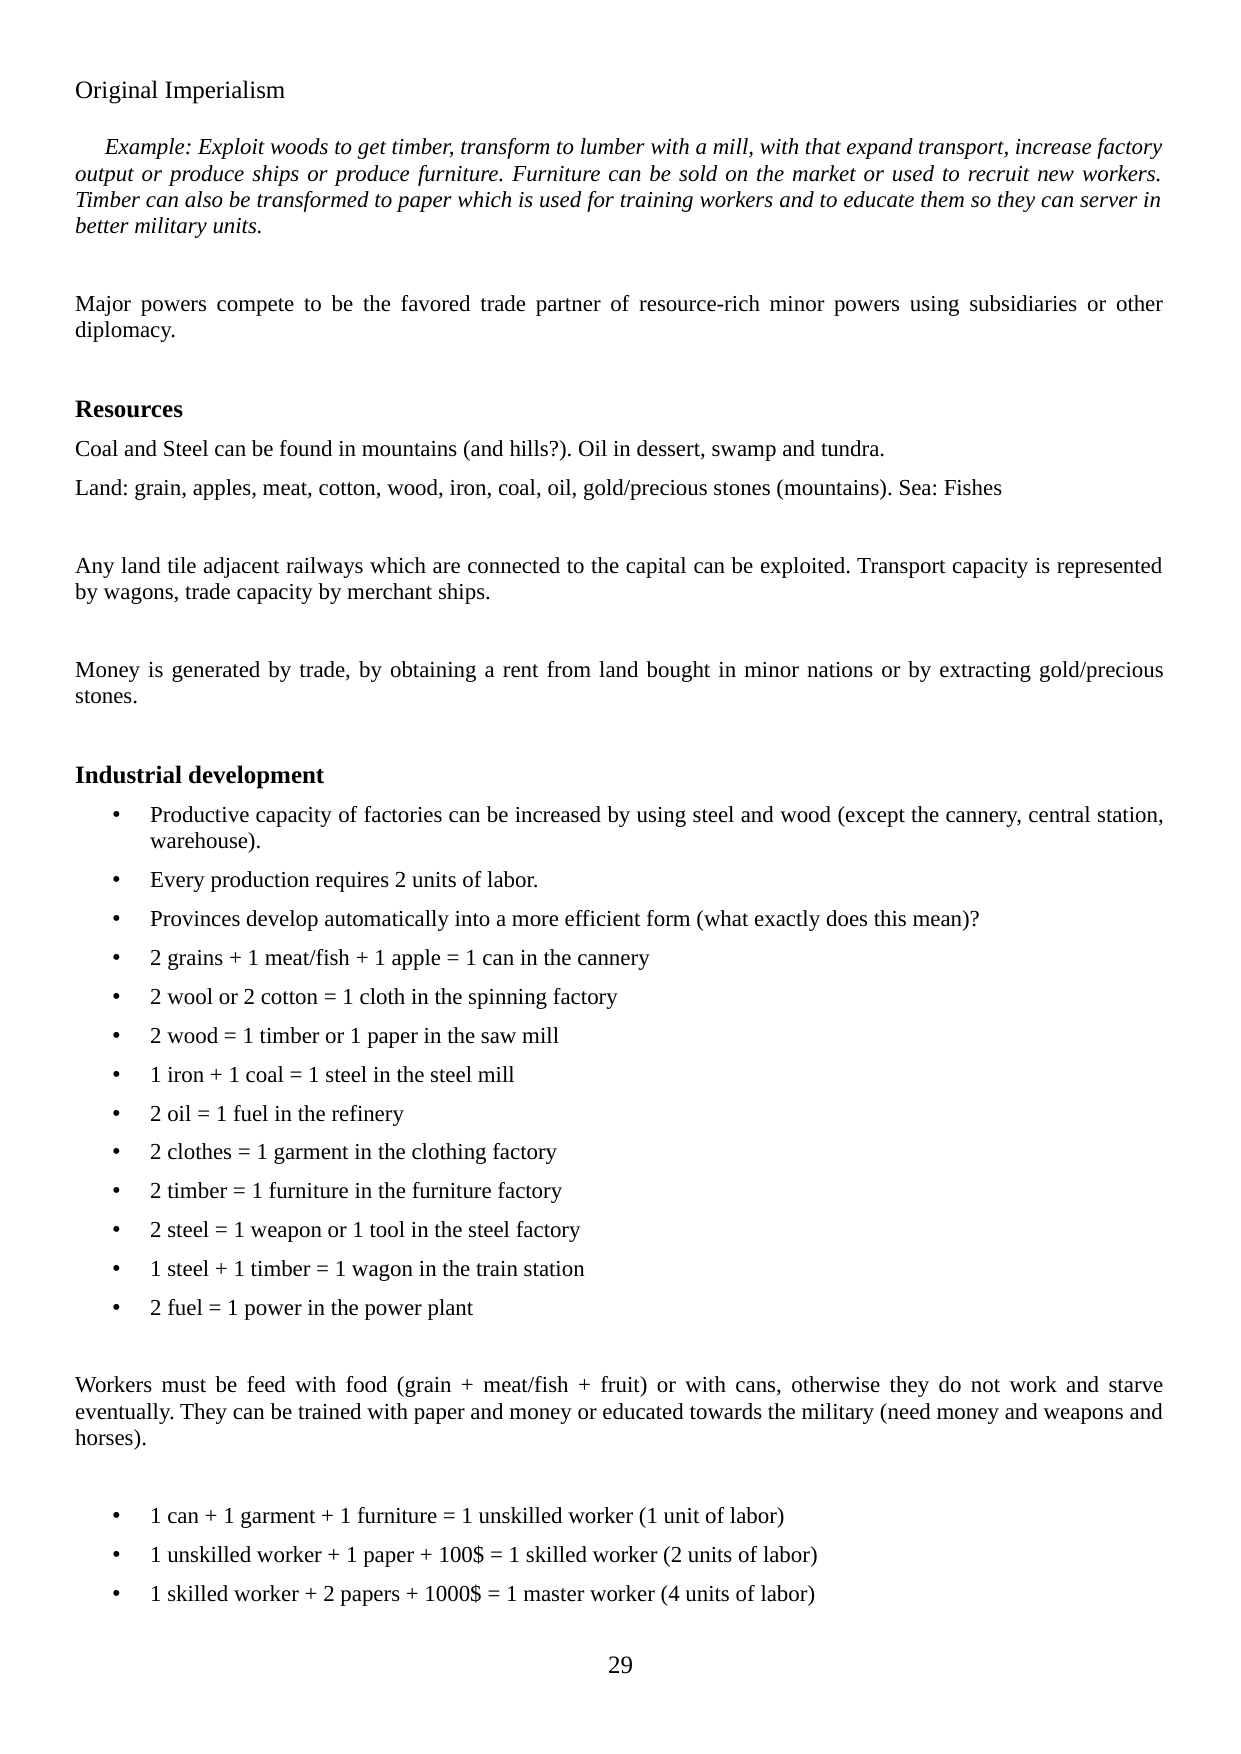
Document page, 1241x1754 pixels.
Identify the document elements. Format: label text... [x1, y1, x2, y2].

text Example: Exploit woods to get timber, transform to lumber with a mill, with that expand transport, increase factory output or produce ships or produce furniture. Furniture can be sold on the market or used to recruit new workers. Timber can also be transformed to paper which is used for training workers and to educate them so they can server in better military units. [75, 133, 1166, 239]
text Any land tile adjacent railways which are connected to the capital can be exploited. Transport capacity is represented by wagons, trade capacity by merchant ships. [75, 552, 1166, 604]
text Industrial development [75, 760, 1166, 789]
list 2 oil = 1 fuel in the refinery [112, 1099, 1166, 1126]
list 2 timber = 1 furniture in the furniture factory [112, 1177, 1166, 1204]
text Workers must be feed with food (grain + meat/fish + fruit) or with cans, otherwise they do not work and starve eventually. They can be trained with paper and money or educated towards the military (need money and weapons and horses). [75, 1372, 1166, 1451]
text Land: grain, apples, meat, cotton, wood, iron, coal, oil, gold/precious stones (mountains). Sea: Fishes [75, 474, 1166, 501]
list Every production requires 2 units of labor. [112, 866, 1166, 893]
list 2 grains + 1 meat/fish + 1 apple = 1 can in the cannery [112, 944, 1166, 971]
list 1 skilled worker + 2 papers + 1000$ = 1 master worker (4 units of labor) [112, 1580, 1166, 1606]
list 2 steel = 1 weapon or 1 tool in the steel factory [112, 1216, 1166, 1242]
list 1 can + 1 garment + 1 furniture = 1 unskilled worker (1 unit of labor) [112, 1502, 1166, 1528]
list 1 unskilled worker + 1 paper + 100$ = 1 skilled worker (2 units of labor) [112, 1541, 1166, 1567]
text Coal and Steel can be found in mountains (and hills?). Oil in dessert, swamp and tundra. [75, 435, 1166, 462]
list Productive capacity of factories can be increased by using steel and wood (except the cannery, central station, warehouse). [112, 801, 1166, 854]
list 1 steel + 1 timber = 1 wagon in the train station [112, 1255, 1166, 1281]
text Money is generated by trade, by obtaining a rent from land bought in minor nations or by extracting gold/precious stones. [75, 656, 1166, 709]
text Major powers compete to be the favored trade partner of resource-rich minor powers using subsidiaries or other diplomacy. [75, 290, 1166, 343]
list 2 wood = 1 timber or 1 paper in the saw mill [112, 1022, 1166, 1048]
list 1 iron + 1 coal = 1 steel in the steel mill [112, 1061, 1166, 1087]
list 2 fuel = 1 power in the power plant [112, 1294, 1166, 1320]
list 2 wool or 2 cotton = 1 cloth in the spinning factory [112, 983, 1166, 1009]
list 2 clothes = 1 garment in the clothing factory [112, 1138, 1166, 1165]
text Resources [75, 394, 1166, 423]
list Provinces develop automatically into a more efficient form (what exactly does this mean)? [112, 905, 1166, 932]
